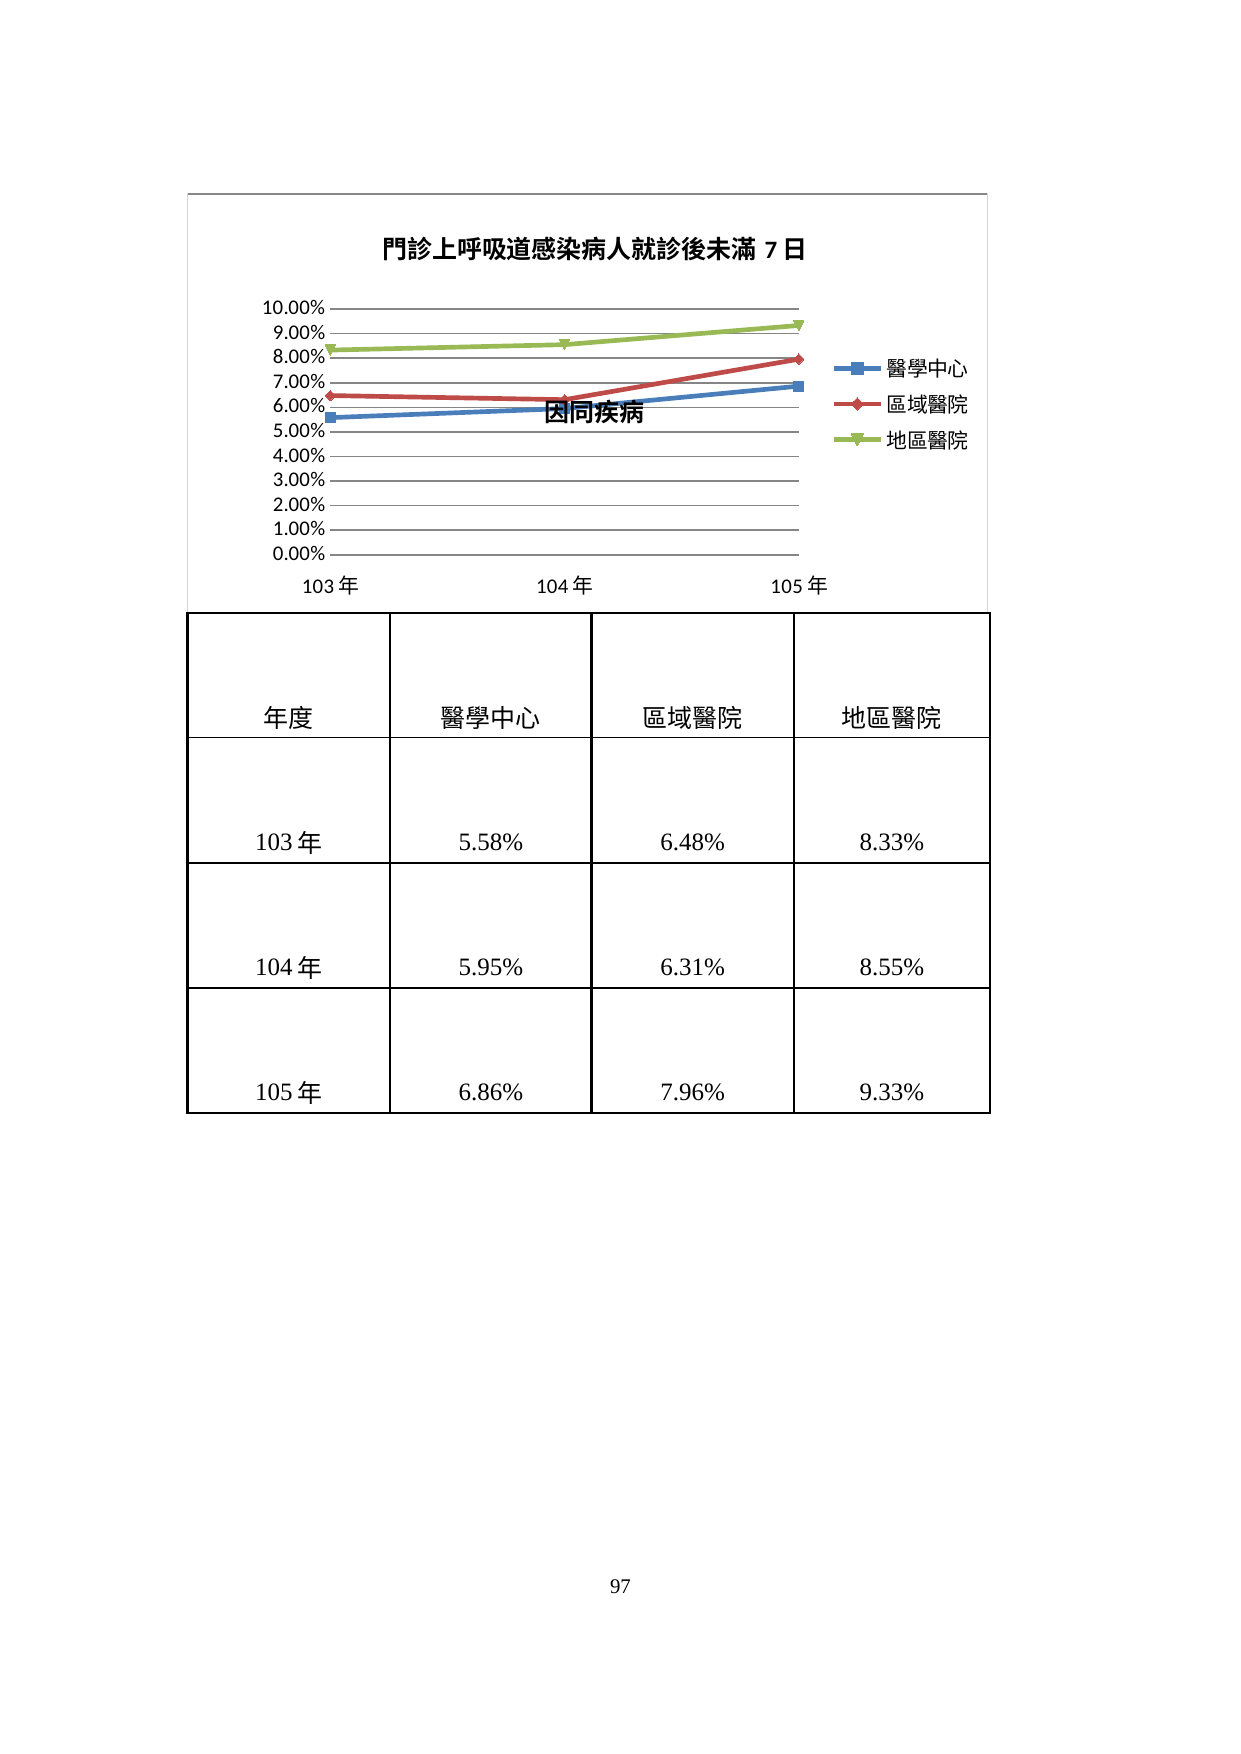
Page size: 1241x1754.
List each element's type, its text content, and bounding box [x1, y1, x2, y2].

table_header 地區醫院 [795, 614, 989, 737]
table_cell [1093, 862, 1185, 987]
table_cell [991, 737, 1093, 862]
table_cell 105年 [189, 989, 389, 1112]
table_cell 6.31% [593, 864, 793, 987]
table_cell 9.33% [795, 989, 989, 1112]
table_cell 6.86% [391, 989, 590, 1112]
table_header [1093, 612, 1185, 737]
table_cell 6.48% [593, 738, 793, 862]
table_header [991, 612, 1093, 737]
table_cell [991, 862, 1093, 987]
table_header 醫學中心 [391, 614, 590, 737]
table_cell 5.58% [391, 738, 590, 862]
table_cell 8.33% [795, 738, 989, 862]
table_header 年度 [189, 614, 389, 737]
table_cell 103年 [189, 738, 389, 862]
table_cell 5.95% [391, 864, 590, 987]
table_cell 8.55% [795, 864, 989, 987]
table_cell [1093, 987, 1185, 1112]
table_cell 7.96% [593, 989, 793, 1112]
table_header 區域醫院 [593, 614, 793, 737]
table_cell 104年 [189, 864, 389, 987]
table_cell [1093, 737, 1185, 862]
table_cell [991, 987, 1093, 1112]
